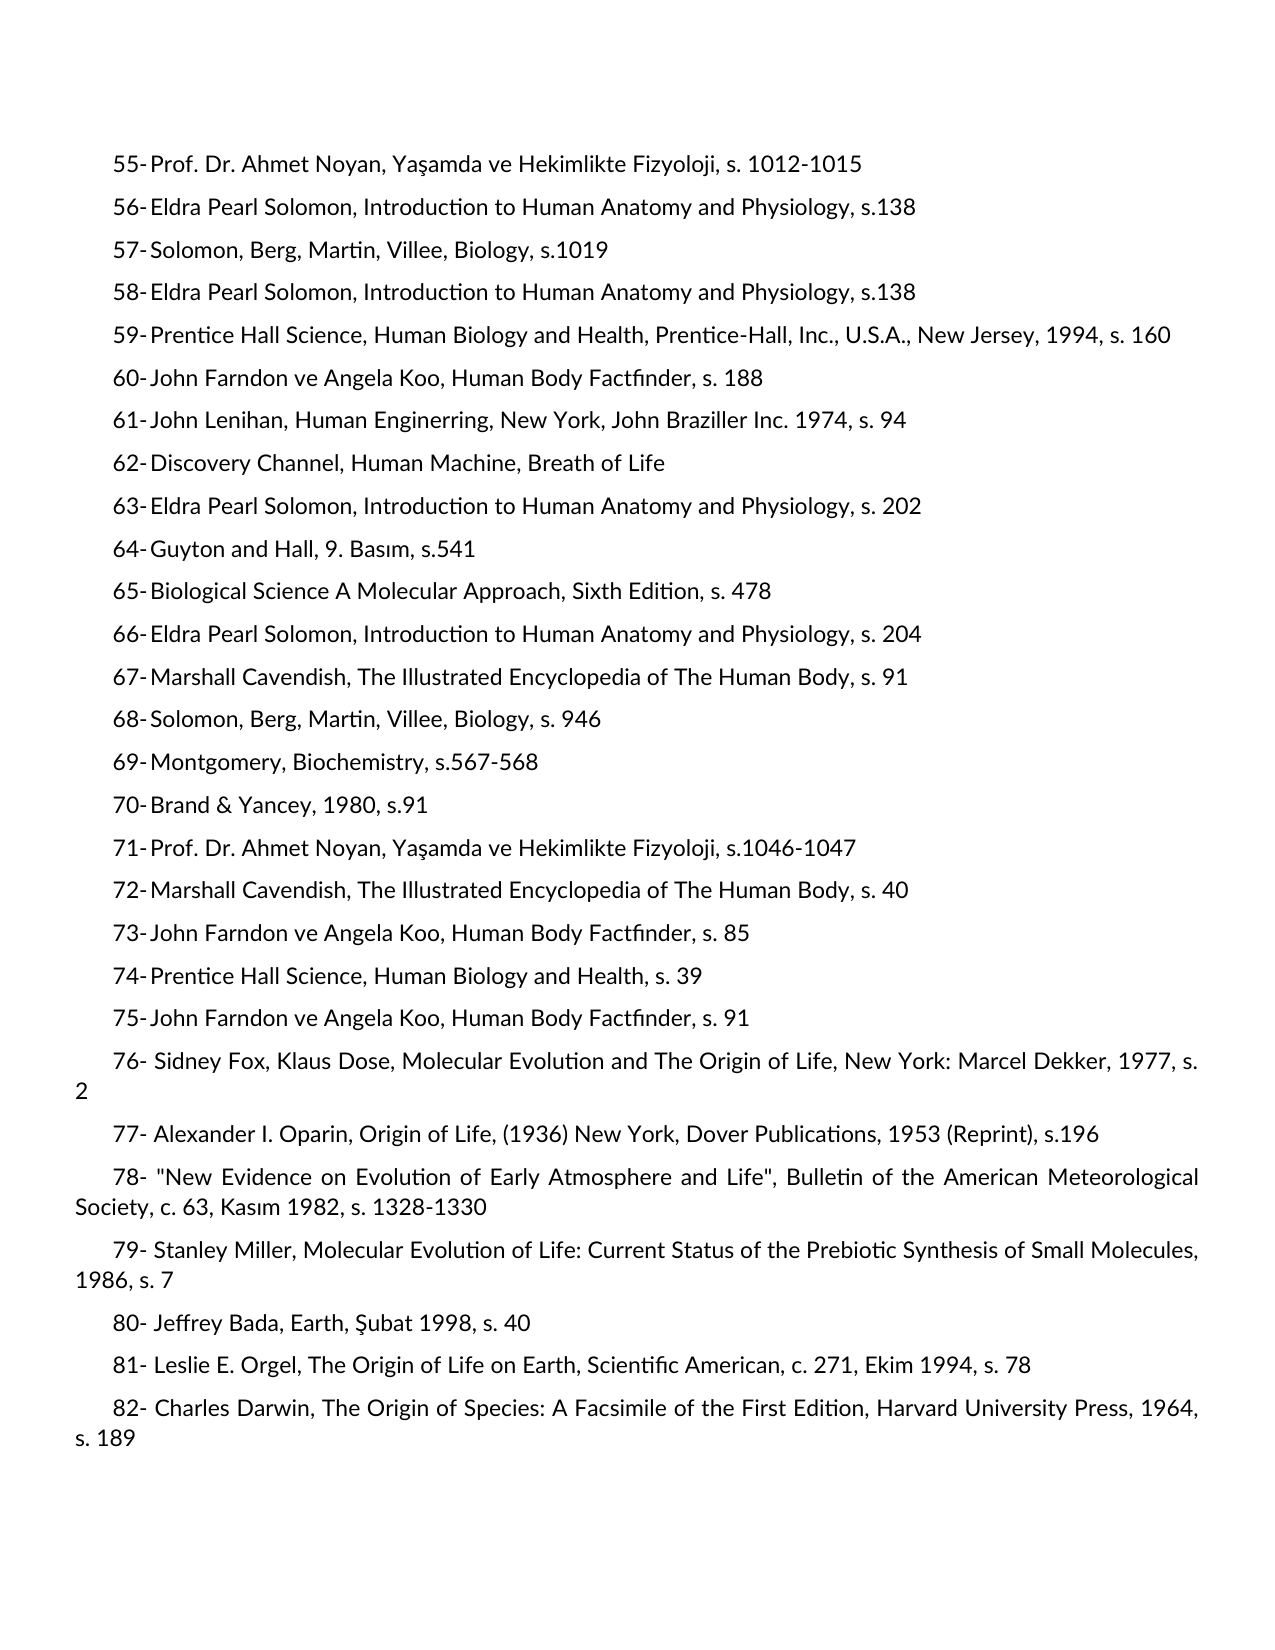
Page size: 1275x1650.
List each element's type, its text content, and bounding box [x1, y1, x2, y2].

text 77- Alexander I. Oparin, Origin of Life, (1936) New York, Dover Publications, 1953 (Reprint), s.196 [75, 1120, 1200, 1147]
text 81- Leslie E. Orgel, The Origin of Life on Earth, Scientific American, c. 271, Ekim 1994, s. 78 [75, 1351, 1200, 1378]
text 70- Brand & Yancey, 1980, s.91 [75, 791, 1200, 818]
text 61- John Lenihan, Human Enginerring, New York, John Braziller Inc. 1974, s. 94 [75, 406, 1200, 434]
text 66- Eldra Pearl Solomon, Introduction to Human Anatomy and Physiology, s. 204 [75, 620, 1200, 647]
text 55- Prof. Dr. Ahmet Noyan, Yaşamda ve Hekimlikte Fizyoloji, s. 1012-1015 [75, 150, 1200, 177]
text 68- Solomon, Berg, Martin, Villee, Biology, s. 946 [75, 705, 1200, 733]
text 58- Eldra Pearl Solomon, Introduction to Human Anatomy and Physiology, s.138 [75, 278, 1200, 306]
text 80- Jeffrey Bada, Earth, Şubat 1998, s. 40 [75, 1308, 1200, 1336]
text 73- John Farndon ve Angela Koo, Human Body Factfinder, s. 85 [75, 919, 1200, 946]
text 69- Montgomery, Biochemistry, s.567-568 [75, 748, 1200, 775]
text 59- Prentice Hall Science, Human Biology and Health, Prentice-Hall, Inc., U.S.A., New Jersey, 1994, s. 160 [75, 321, 1200, 348]
text 56- Eldra Pearl Solomon, Introduction to Human Anatomy and Physiology, s.138 [75, 193, 1200, 220]
text 62- Discovery Channel, Human Machine, Breath of Life [75, 449, 1200, 476]
text 65- Biological Science A Molecular Approach, Sixth Edition, s. 478 [75, 577, 1200, 604]
text 67- Marshall Cavendish, The Illustrated Encyclopedia of The Human Body, s. 91 [75, 662, 1200, 690]
text 78- "New Evidence on Evolution of Early Atmosphere and Life", Bulletin of the American Meteorological Society, c. 63, Kasım 1982, s. 1328-1330 [75, 1162, 1200, 1220]
text 57- Solomon, Berg, Martin, Villee, Biology, s.1019 [75, 235, 1200, 263]
text 64- Guyton and Hall, 9. Basım, s.541 [75, 534, 1200, 562]
text 60- John Farndon ve Angela Koo, Human Body Factfinder, s. 188 [75, 363, 1200, 391]
text 63- Eldra Pearl Solomon, Introduction to Human Anatomy and Physiology, s. 202 [75, 492, 1200, 519]
text 79- Stanley Miller, Molecular Evolution of Life: Current Status of the Prebiotic Synthesis of Small Molecules, 1986, s. 7 [75, 1235, 1200, 1293]
text 72- Marshall Cavendish, The Illustrated Encyclopedia of The Human Body, s. 40 [75, 876, 1200, 903]
text 74- Prentice Hall Science, Human Biology and Health, s. 39 [75, 961, 1200, 989]
text 75- John Farndon ve Angela Koo, Human Body Factfinder, s. 91 [75, 1004, 1200, 1032]
text 76- Sidney Fox, Klaus Dose, Molecular Evolution and The Origin of Life, New York: Marcel Dekker, 1977, s. 2 [75, 1047, 1200, 1104]
text 82- Charles Darwin, The Origin of Species: A Facsimile of the First Edition, Harvard University Press, 1964, s. 189 [75, 1394, 1200, 1451]
text 71- Prof. Dr. Ahmet Noyan, Yaşamda ve Hekimlikte Fizyoloji, s.1046-1047 [75, 833, 1200, 861]
